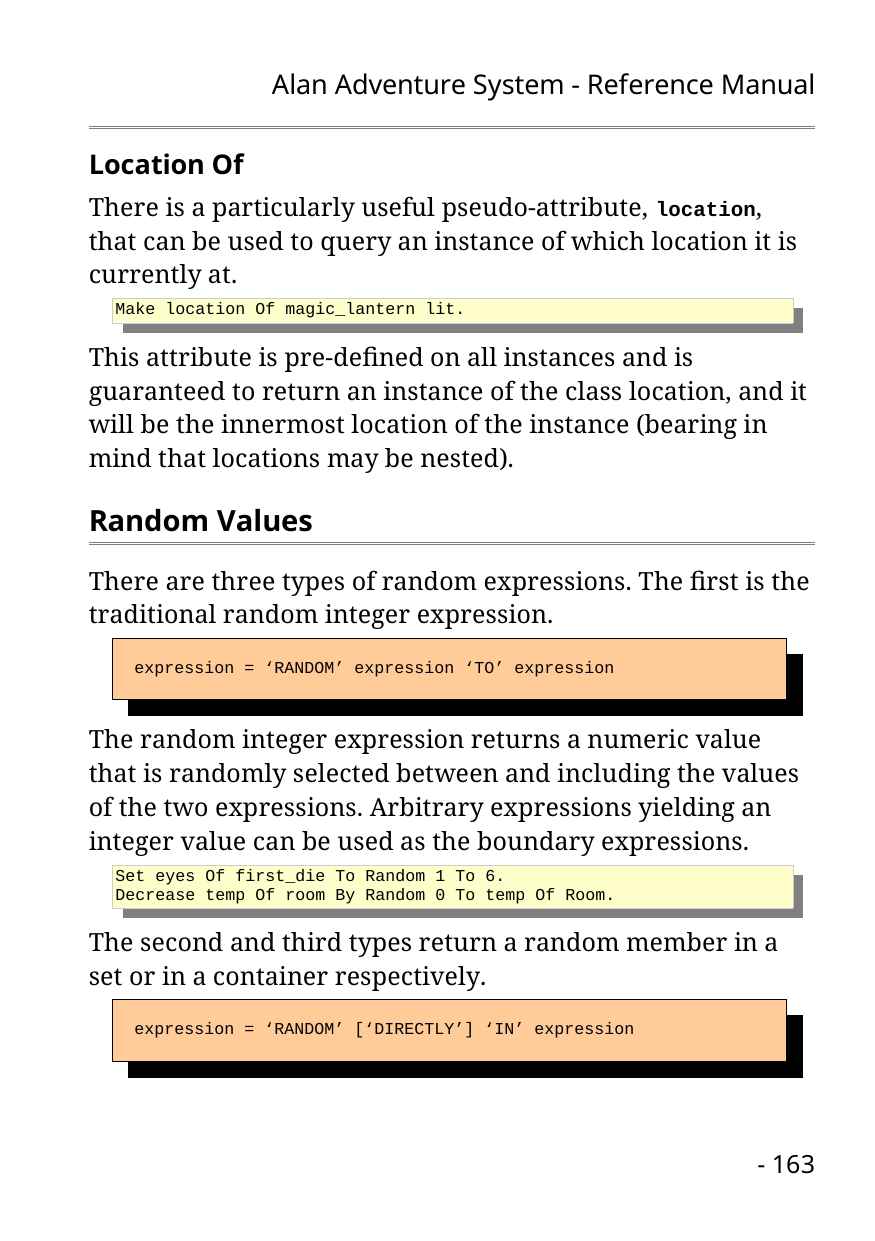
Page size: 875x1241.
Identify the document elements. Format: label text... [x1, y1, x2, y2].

text The random integer expression returns a numeric value that is randomly selected between and including the values of the two expressions. Arbitrary expressions yielding an integer value can be used as the boundary expressions. [88, 722, 815, 858]
text This attribute is pre-defined on all instances and is guaranteed to return an instance of the class location, and it will be the innermost location of the instance (bearing in mind that locations may be nested). [88, 339, 815, 475]
text The second and third types return a random member in a set or in a container respectively. [88, 925, 815, 993]
text Set eyes Of first_die To Random 1 To 6. [113, 866, 793, 883]
text There is a particularly useful pseudo-attribute, location, that can be used to query an instance of which location it is currently at. [88, 189, 815, 291]
text Make location Of magic_lantern lit. [113, 299, 793, 322]
text Decrease temp Of room By Random 0 To temp Of Room. [113, 883, 793, 908]
subtitle Random Values [88, 501, 815, 544]
text expression = ‘RANDOM’ expression ‘TO’ expression [113, 639, 786, 699]
text expression = ‘RANDOM’ [‘DIRECTLY’] ‘IN’ expression [113, 1000, 786, 1061]
subtitle Location Of [88, 146, 815, 182]
text There are three types of random expressions. The first is the traditional random integer expression. [88, 563, 815, 631]
